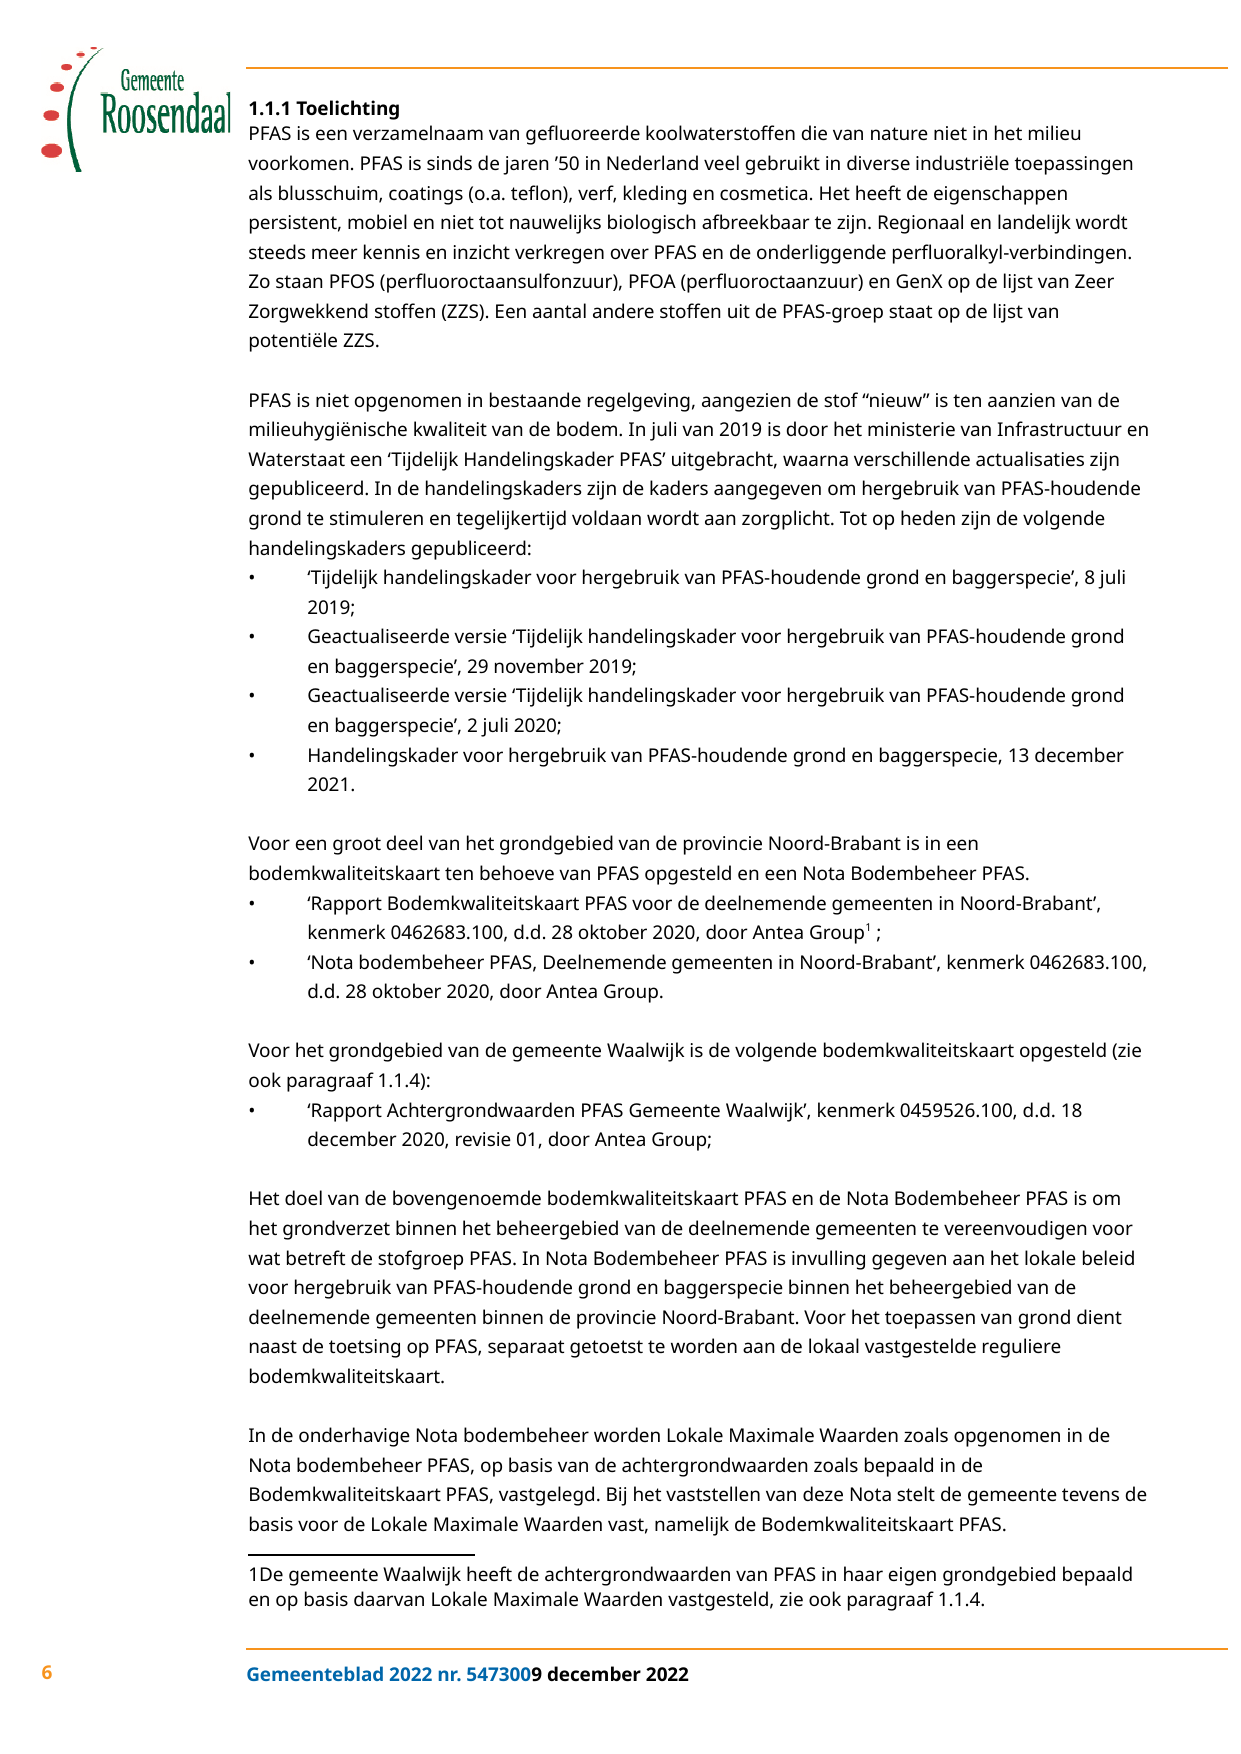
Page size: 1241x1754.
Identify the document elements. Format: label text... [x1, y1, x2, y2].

list ‘Rapport Achtergrondwaarden PFAS Gemeente Waalwijk’, kenmerk 0459526.100, d.d. 18 december 2020, revisie 01, door Antea Group; [248, 1097, 1152, 1152]
text In de onderhavige Nota bodembeheer worden Lokale Maximale Waarden zoals opgenomen in de Nota bodembeheer PFAS, op basis van de achtergrondwaarden zoals bepaald in de Bodemkwaliteitskaart PFAS, vastgelegd. Bij het vaststellen van deze Nota stelt de gemeente tevens de basis voor de Lokale Maximale Waarden vast, namelijk de Bodemkwaliteitskaart PFAS. [248, 1422, 1152, 1537]
text Voor het grondgebied van de gemeente Waalwijk is de volgende bodemkwaliteitskaart opgesteld (zie ook paragraaf 1.1.4): [248, 1038, 1152, 1093]
list ‘Tijdelijk handelingskader voor hergebruik van PFAS-houdende grond en baggerspecie’, 8 juli 2019; [248, 564, 1152, 619]
list Handelingskader voor hergebruik van PFAS-houdende grond en baggerspecie, 13 december 2021. [248, 742, 1152, 797]
text PFAS is een verzamelnaam van gefluoreerde koolwaterstoffen die van nature niet in het milieu voorkomen. PFAS is sinds de jaren ’50 in Nederland veel gebruikt in diverse industriële toepassingen als blusschuim, coatings (o.a. teflon), verf, kleding en cosmetica. Het heeft de eigenschappen persistent, mobiel en niet tot nauwelijks biologisch afbreekbaar te zijn. Regionaal en landelijk wordt steeds meer kennis en inzicht verkregen over PFAS en de onderliggende perfluoralkyl-verbindingen. Zo staan PFOS (perfluoroctaansulfonzuur), PFOA (perfluoroctaanzuur) en GenX op de lijst van Zeer Zorgwekkend stoffen (ZZS). Een aantal andere stoffen uit de PFAS-groep staat op de lijst van potentiële ZZS. [248, 121, 1152, 353]
text Het doel van de bovengenoemde bodemkwaliteitskaart PFAS en de Nota Bodembeheer PFAS is om het grondverzet binnen het beheergebied van de deelnemende gemeenten te vereenvoudigen voor wat betreft de stofgroep PFAS. In Nota Bodembeheer PFAS is invulling gegeven aan het lokale beleid voor hergebruik van PFAS-houdende grond en baggerspecie binnen het beheergebied van de deelnemende gemeenten binnen de provincie Noord-Brabant. Voor het toepassen van grond dient naast de toetsing op PFAS, separaat getoetst te worden aan de lokaal vastgestelde reguliere bodemkwaliteitskaart. [248, 1186, 1152, 1389]
list ‘Nota bodembeheer PFAS, Deelnemende gemeenten in Noord-Brabant’, kenmerk 0462683.100, d.d. 28 oktober 2020, door Antea Group. [248, 949, 1152, 1004]
text Voor een groot deel van het grondgebied van de provincie Noord-Brabant is in een bodemkwaliteitskaart ten behoeve van PFAS opgesteld en een Nota Bodembeheer PFAS. [248, 831, 1152, 886]
text 1.1.1 Toelichting [248, 95, 1152, 121]
picture [41, 47, 231, 172]
list Geactualiseerde versie ‘Tijdelijk handelingskader voor hergebruik van PFAS-houdende grond en baggerspecie’, 29 november 2019; [248, 623, 1152, 679]
list ‘Rapport Bodemkwaliteitskaart PFAS voor de deelnemende gemeenten in Noord-Brabant’, kenmerk 0462683.100, d.d. 28 oktober 2020, door Antea Group ; [248, 890, 1152, 945]
list Geactualiseerde versie ‘Tijdelijk handelingskader voor hergebruik van PFAS-houdende grond en baggerspecie’, 2 juli 2020; [248, 683, 1152, 738]
text PFAS is niet opgenomen in bestaande regelgeving, aangezien de stof “nieuw” is ten aanzien van de milieuhygiënische kwaliteit van de bodem. In juli van 2019 is door het ministerie van Infrastructuur en Waterstaat een ‘Tijdelijk Handelingskader PFAS’ uitgebracht, waarna verschillende actualisaties zijn gepubliceerd. In de handelingskaders zijn de kaders aangegeven om hergebruik van PFAS-houdende grond te stimuleren en tegelijkertijd voldaan wordt aan zorgplicht. Tot op heden zijn de volgende handelingskaders gepubliceerd: [248, 387, 1152, 560]
list De gemeente Waalwijk heeft de achtergrondwaarden van PFAS in haar eigen grondgebied bepaald en op basis daarvan Lokale Maximale Waarden vastgesteld, zie ook paragraaf 1.1.4. [248, 1561, 1152, 1612]
